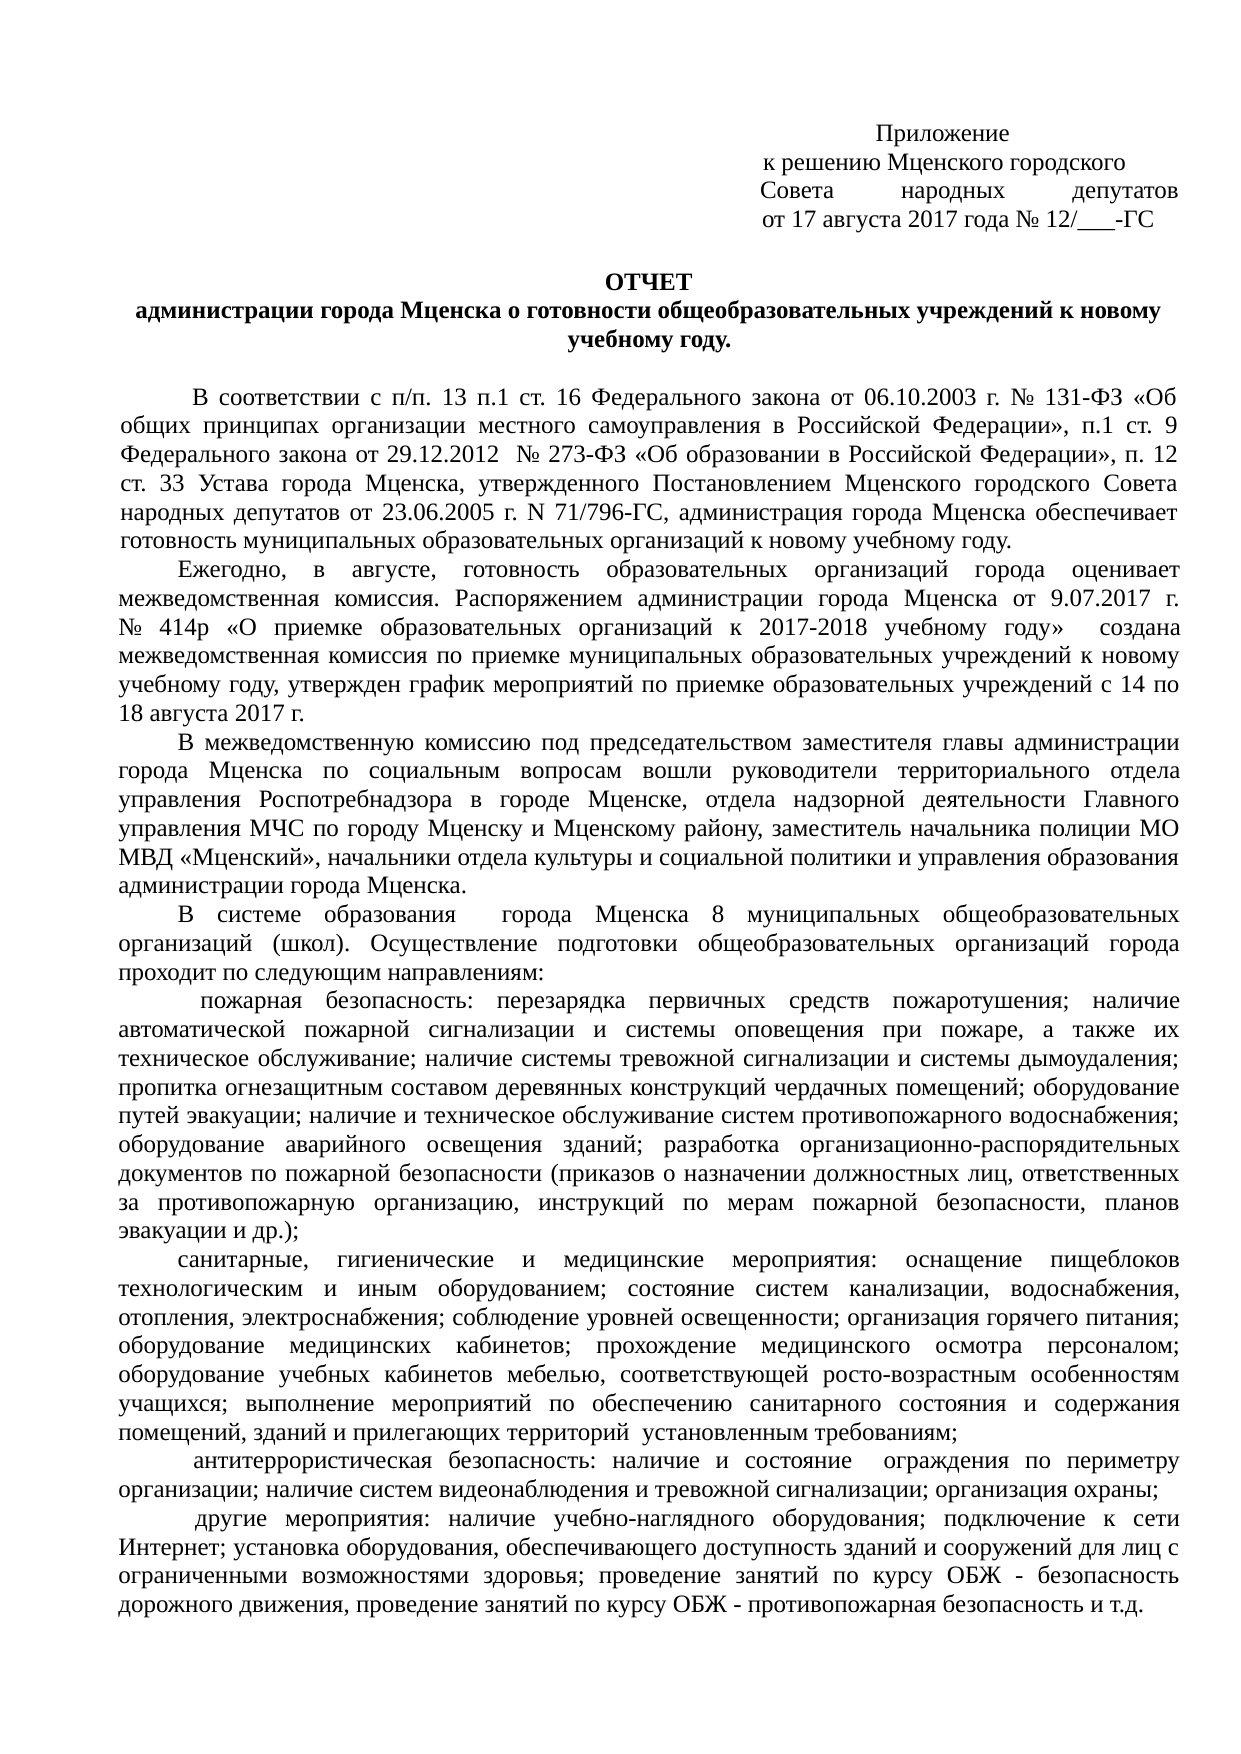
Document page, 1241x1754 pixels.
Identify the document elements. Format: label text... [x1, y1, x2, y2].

text санитарные, гигиенические и медицинские мероприятия: оснащение пищеблоков технологическим и иным оборудованием; состояние систем канализации, водоснабжения, отопления, электроснабжения; соблюдение уровней освещенности; организация горячего питания; оборудование медицинских кабинетов; прохождение медицинского осмотра персоналом; оборудование учебных кабинетов мебелью, соответствующей росто-возрастным особенностям учащихся; выполнение мероприятий по обеспечению санитарного состояния и содержания помещений, зданий и прилегающих территорий установленным требованиям; [118, 1244, 1181, 1445]
text к решению Мценского городского [763, 147, 1178, 176]
text другие мероприятия: наличие учебно-наглядного оборудования; подключение к сети Интернет; установка оборудования, обеспечивающего доступность зданий и сооружений для лиц с ограниченными возможностями здоровья; проведение занятий по курсу ОБЖ - безопасность дорожного движения, проведение занятий по курсу ОБЖ - противопожарная безопасность и т.д. [118, 1503, 1181, 1618]
text Совета народных депутатов от 17 августа 2017 года № 12/___-ГС [760, 176, 1178, 233]
text В межведомственную комиссию под председательством заместителя главы администрации города Мценска по социальным вопросам вошли руководители территориального отдела управления Роспотребнадзора в городе Мценске, отдела надзорной деятельности Главного управления МЧС по городу Мценску и Мценскому району, заместитель начальника полиции МО МВД «Мценский», начальники отдела культуры и социальной политики и управления образования администрации города Мценска. [118, 727, 1181, 899]
text Приложение [875, 118, 1178, 147]
text В соответствии с п/п. 13 п.1 ст. 16 Федерального закона от 06.10.2003 г. № 131-ФЗ «Об общих принципах организации местного самоуправления в Российской Федерации», п.1 ст. 9 Федерального закона от 29.12.2012 № 273-ФЗ «Об образовании в Российской Федерации», п. 12 ст. 33 Устава города Мценска, утвержденного Постановлением Мценского городского Совета народных депутатов от 23.06.2005 г. N 71/796-ГС, администрация города Мценска обеспечивает готовность муниципальных образовательных организаций к новому учебному году. [120, 382, 1178, 554]
text Ежегодно, в августе, готовность образовательных организаций города оценивает межведомственная комиссия. Распоряжением администрации города Мценска от 9.07.2017 г. № 414р «О приемке образовательных организаций к 2017-2018 учебному году» создана межведомственная комиссия по приемке муниципальных образовательных учреждений к новому учебному году, утвержден график мероприятий по приемке образовательных учреждений с 14 по 18 августа 2017 г. [118, 554, 1181, 727]
text ОТЧЕТ [118, 267, 1178, 295]
text антитеррористическая безопасность: наличие и состояние ограждения по периметру организации; наличие систем видеонаблюдения и тревожной сигнализации; организация охраны; [118, 1445, 1181, 1503]
text пожарная безопасность: перезарядка первичных средств пожаротушения; наличие автоматической пожарной сигнализации и системы оповещения при пожаре, а также их техническое обслуживание; наличие системы тревожной сигнализации и системы дымоудаления; пропитка огнезащитным составом деревянных конструкций чердачных помещений; оборудование путей эвакуации; наличие и техническое обслуживание систем противопожарного водоснабжения; оборудование аварийного освещения зданий; разработка организационно-распорядительных документов по пожарной безопасности (приказов о назначении должностных лиц, ответственных за противопожарную организацию, инструкций по мерам пожарной безопасности, планов эвакуации и др.); [118, 985, 1181, 1244]
text администрации города Мценска о готовности общеобразовательных учреждений к новому учебному году. [118, 295, 1178, 353]
text В системе образования города Мценска 8 муниципальных общеобразовательных организаций (школ). Осуществление подготовки общеобразовательных организаций города проходит по следующим направлениям: [118, 899, 1181, 985]
